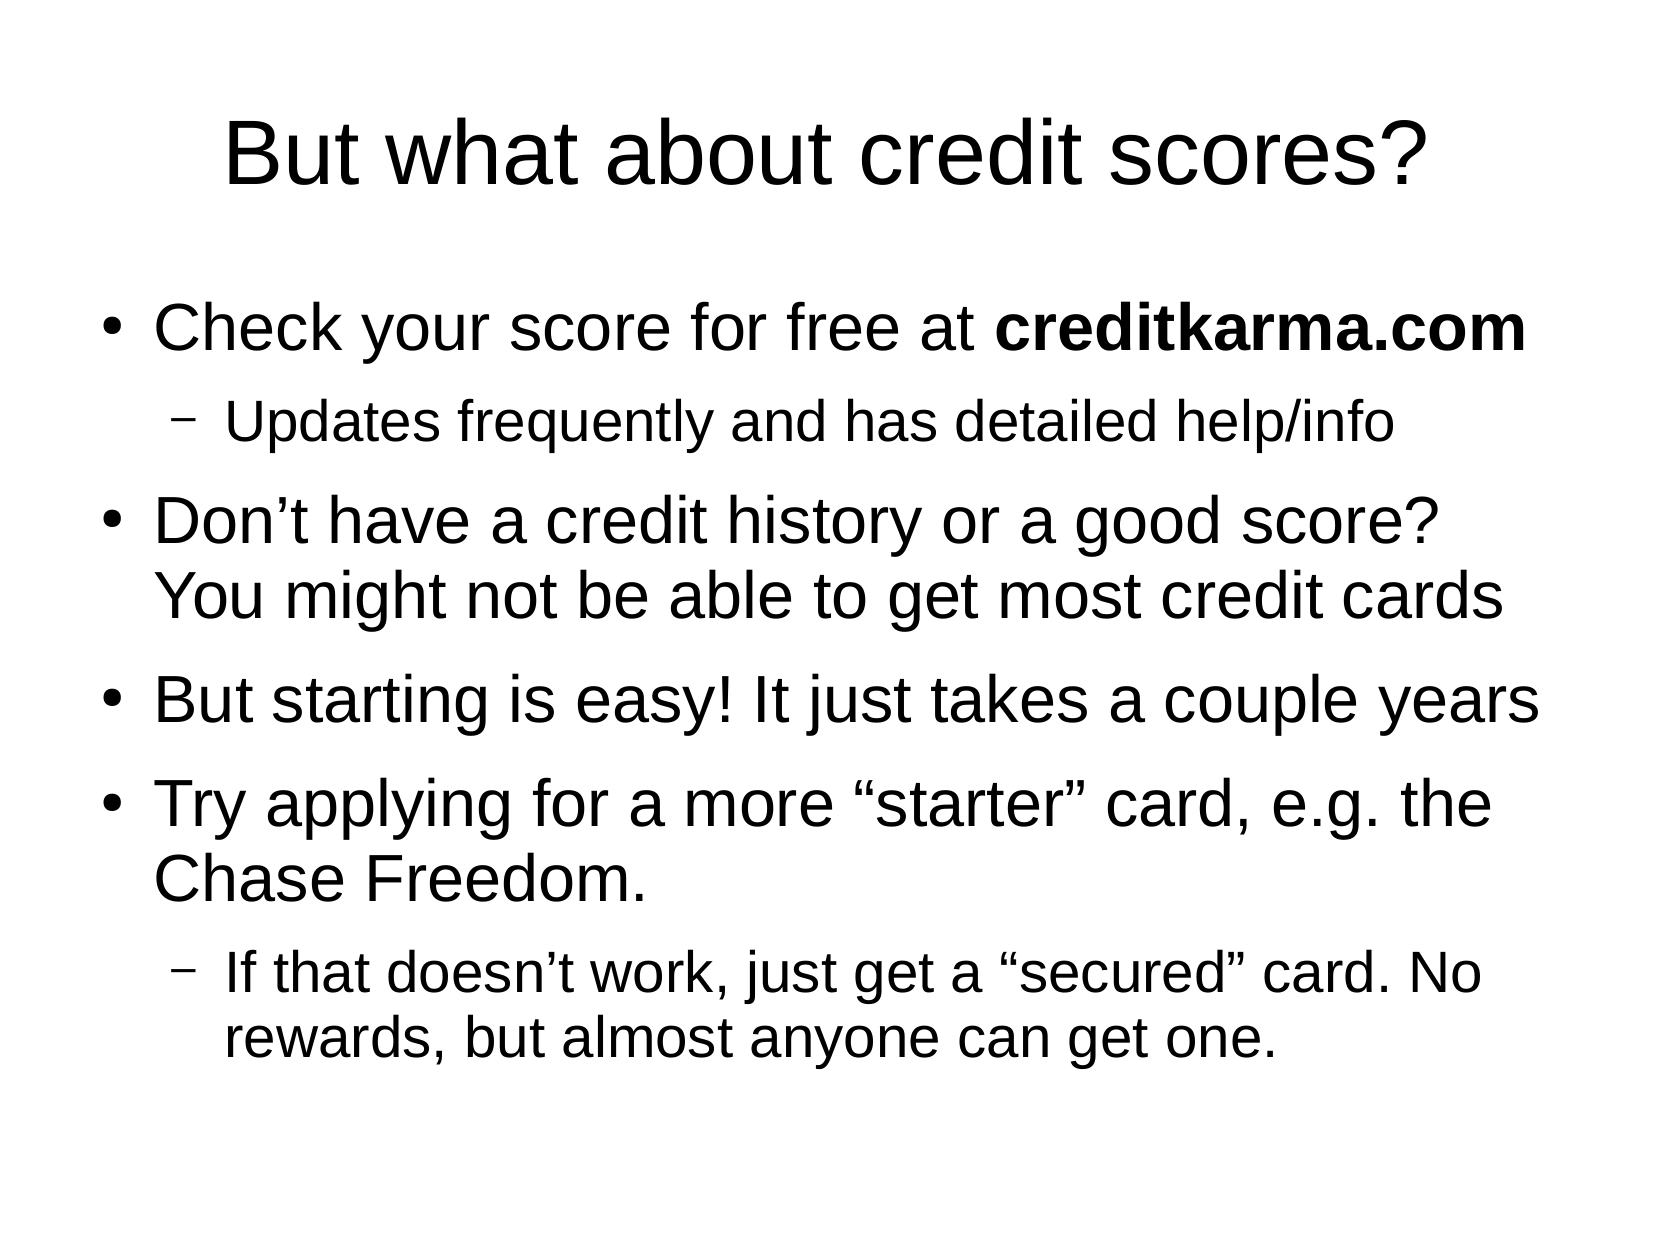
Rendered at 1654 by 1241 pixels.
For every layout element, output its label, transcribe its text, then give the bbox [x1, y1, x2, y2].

list Check your score for free at creditkarma.com Updates frequently and has detailed help/info Don’t have a credit history or a good score? You might not be able to get most credit cards But starting is easy! It just takes a couple years Try applying for a more “starter” card, e.g. the Chase Freedom. If that doesn’t work, just get a “secured” card. No rewards, but almost anyone can get one. [82, 290, 1571, 1201]
title But what about credit scores? [82, 49, 1571, 257]
